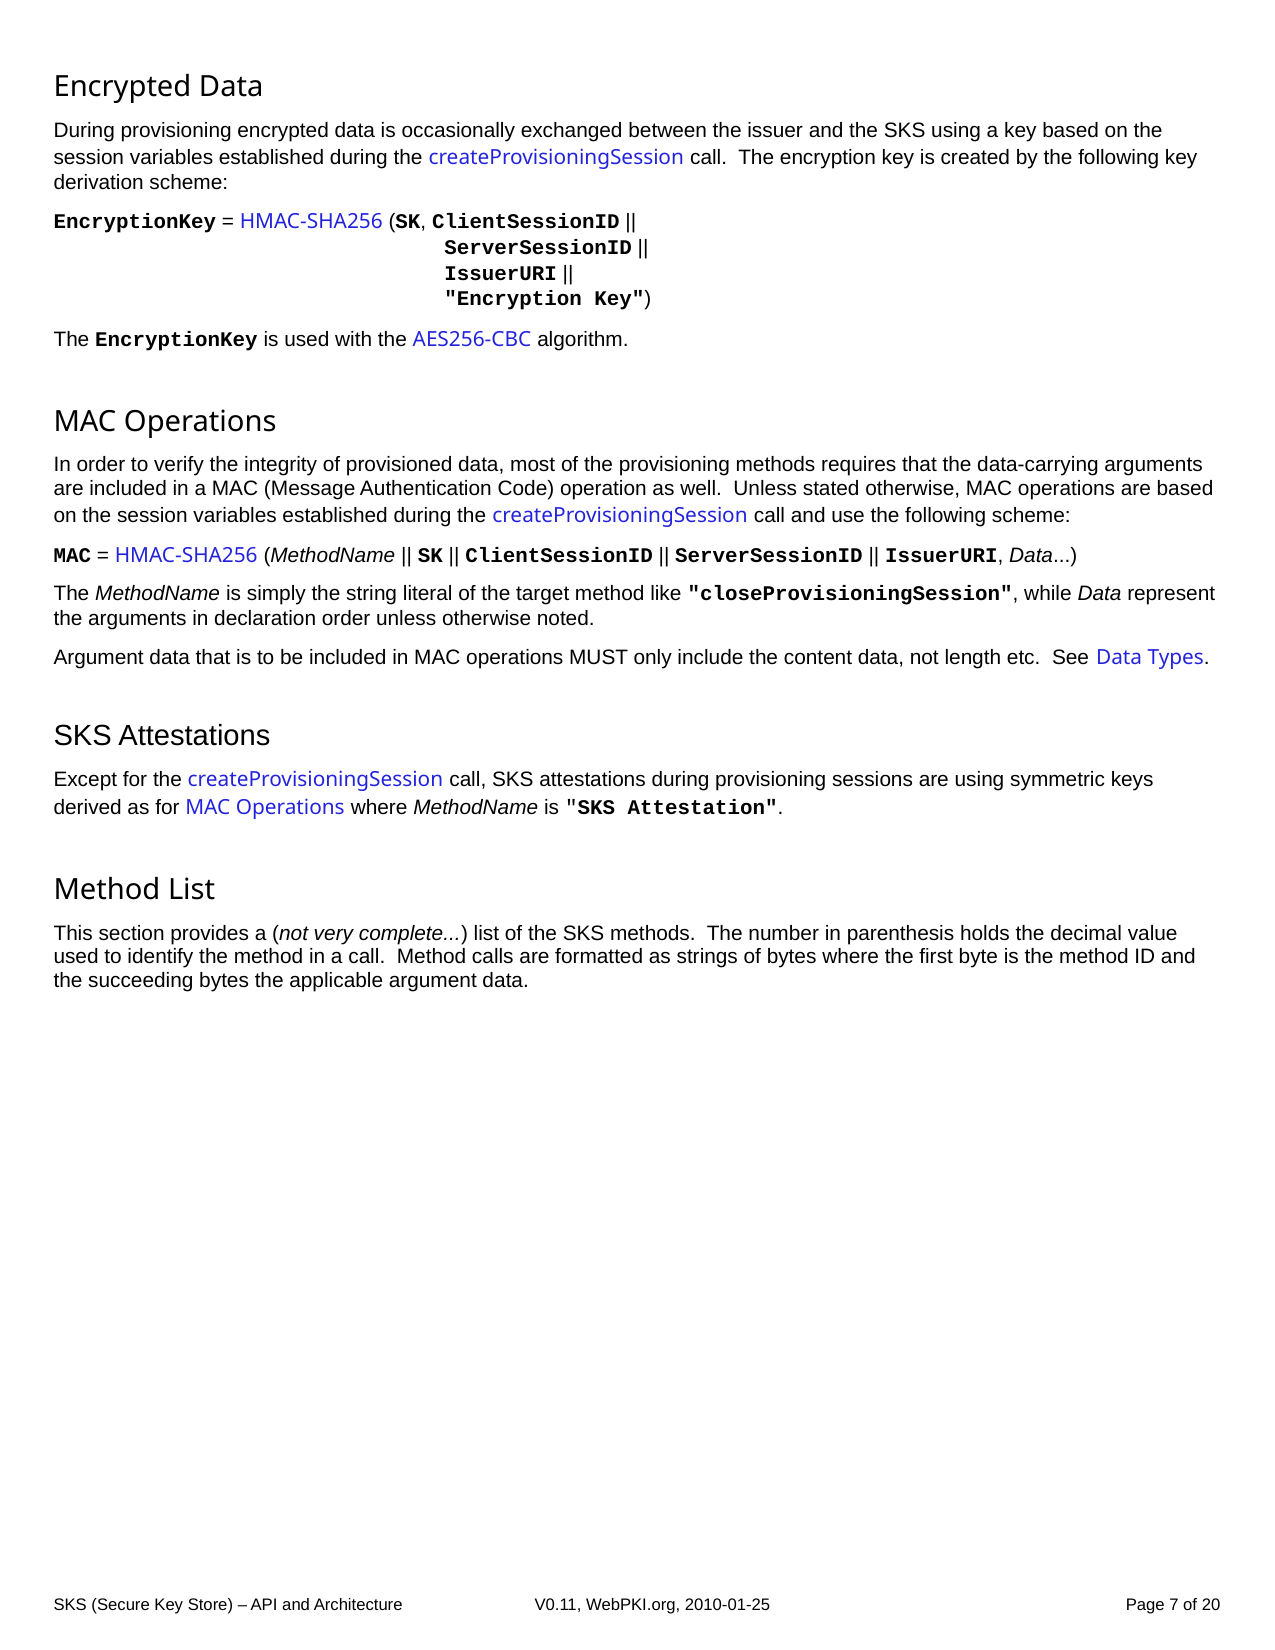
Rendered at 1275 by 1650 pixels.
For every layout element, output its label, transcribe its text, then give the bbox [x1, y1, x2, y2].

subtitle Method List [53, 868, 1221, 908]
subtitle MAC Operations [53, 400, 1221, 439]
text EncryptionKey = HMAC-SHA256 (SK, ClientSessionID || ServerSessionID || IssuerURI || "Encryption Key") [53, 206, 1221, 312]
text MAC = HMAC-SHA256 (MethodName || SK || ClientSessionID || ServerSessionID || IssuerURI, Data...) [53, 540, 1221, 568]
text The EncryptionKey is used with the AES256-CBC algorithm. [53, 324, 1221, 352]
subtitle SKS Attestations [53, 718, 1221, 751]
text Except for the createProvisioningSession call, SKS attestations during provisioning sessions are using symmetric keys derived as for MAC Operations where MethodName is "SKS Attestation". [53, 764, 1221, 821]
text Argument data that is to be included in MAC operations MUST only include the content data, not length etc. See Data Types. [53, 642, 1221, 670]
subtitle Encrypted Data [53, 66, 1221, 105]
text During provisioning encrypted data is occasionally exchanged between the issuer and the SKS using a key based on the session variables established during the createProvisioningSession call. The encryption key is created by the following key derivation scheme: [53, 118, 1221, 194]
text The MethodName is simply the string literal of the target method like "closeProvisioningSession", while Data represent the arguments in declaration order unless otherwise noted. [53, 580, 1221, 630]
text In order to verify the integrity of provisioned data, most of the provisioning methods requires that the data-carrying arguments are included in a MAC (Message Authentication Code) operation as well. Unless stated otherwise, MAC operations are based on the session variables established during the createProvisioningSession call and use the following scheme: [53, 452, 1221, 528]
text This section provides a (not very complete...) list of the SKS methods. The number in parenthesis holds the decimal value used to identify the method in a call. Method calls are formatted as strings of bytes where the first byte is the method ID and the succeeding bytes the applicable argument data. [53, 920, 1221, 992]
